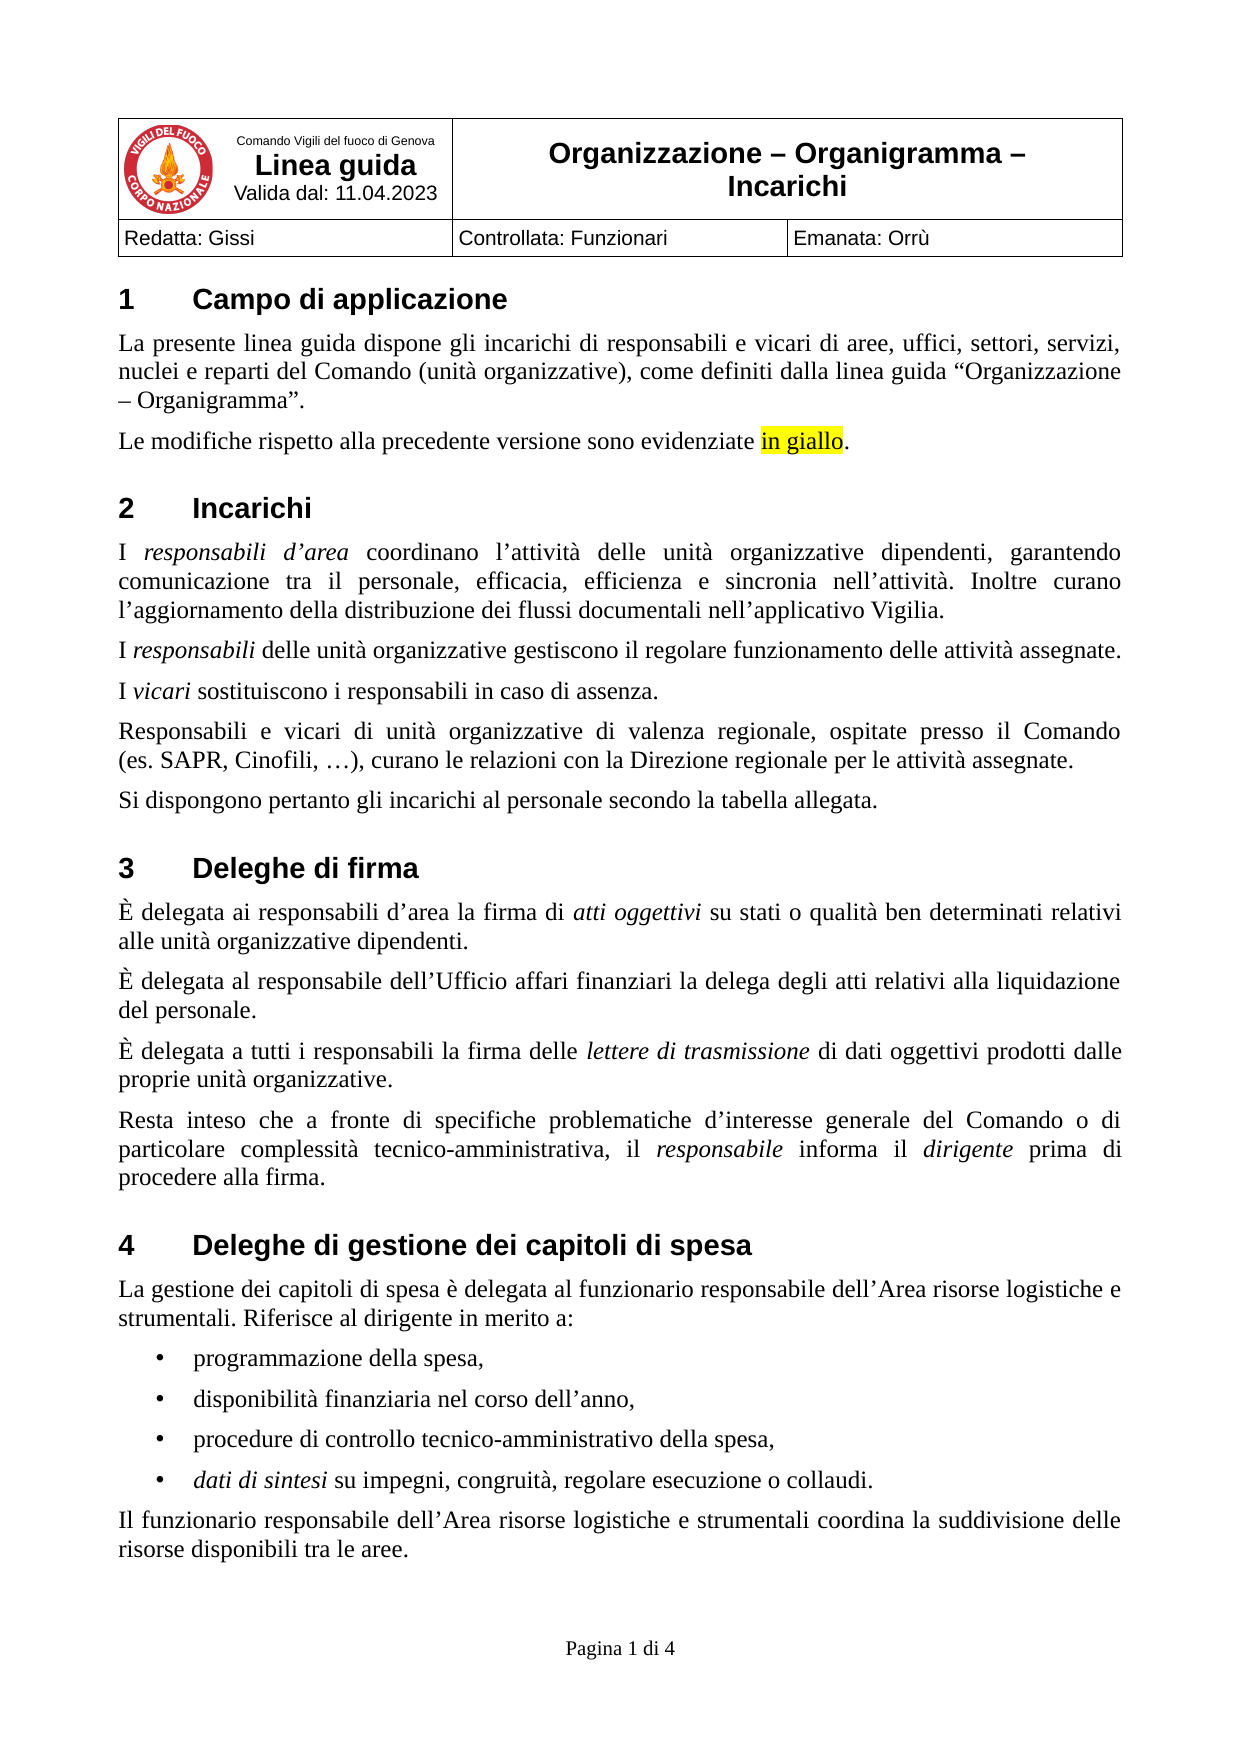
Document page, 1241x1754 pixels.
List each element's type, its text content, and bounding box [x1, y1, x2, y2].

subtitle Deleghe di firma [118, 851, 1122, 885]
text La gestione dei capitoli di spesa è delegata al funzionario responsabile dell’Area risorse logistiche e strumentali. Riferisce al dirigente in merito a: [118, 1274, 1122, 1332]
list disponibilità finanziaria nel corso dell’anno, [156, 1384, 1122, 1413]
list dati di sintesi su impegni, congruità, regolare esecuzione o collaudi. [156, 1465, 1122, 1494]
text La presente linea guida dispone gli incarichi di responsabili e vicari di aree, uffici, settori, servizi, nuclei e reparti del Comando (unità organizzative), come definiti dalla linea guida “Organizzazione – Organigramma”. [118, 328, 1122, 414]
text Le modifiche rispetto alla precedente versione sono evidenziate in giallo. [118, 426, 1122, 454]
text Si dispongono pertanto gli incarichi al personale secondo la tabella allegata. [118, 786, 1122, 814]
subtitle Incarichi [118, 491, 1122, 525]
text I responsabili delle unità organizzative gestiscono il regolare funzionamento delle attività assegnate. [118, 635, 1122, 664]
text È delegata a tutti i responsabili la firma delle lettere di trasmissione di dati oggettivi prodotti dalle proprie unità organizzative. [118, 1036, 1122, 1093]
table_header [119, 119, 219, 219]
text Resta inteso che a fronte di specifiche problematiche d’interesse generale del Comando o di particolare complessità tecnico-amministrativa, il responsabile informa il dirigente prima di procedere alla firma. [118, 1105, 1122, 1191]
table_cell Controllata: Funzionari [453, 220, 787, 256]
list programmazione della spesa, [156, 1343, 1122, 1372]
subtitle Campo di applicazione [118, 282, 1122, 315]
table_header Organizzazione – Organigramma – Incarichi [453, 119, 1122, 219]
subtitle Deleghe di gestione dei capitoli di spesa [118, 1228, 1122, 1262]
table_cell Redatta: Gissi [119, 220, 452, 256]
text Il funzionario responsabile dell’Area risorse logistiche e strumentali coordina la suddivisione delle risorse disponibili tra le aree. [118, 1505, 1122, 1563]
text I vicari sostituiscono i responsabili in caso di assenza. [118, 676, 1122, 704]
table_header Comando Vigili del fuoco di Genova Linea guida Valida dal: 11.04.2023 [219, 119, 452, 219]
table_cell Emanata: Orrù [788, 220, 1122, 256]
text È delegata al responsabile dell’Ufficio affari finanziari la delega degli atti relativi alla liquidazione del personale. [118, 966, 1122, 1024]
text I responsabili d’area coordinano l’attività delle unità organizzative dipendenti, garantendo comunicazione tra il personale, efficacia, efficienza e sincronia nell’attività. Inoltre curano l’aggiornamento della distribuzione dei flussi documentali nell’applicativo Vigilia. [118, 537, 1122, 623]
text È delegata ai responsabili d’area la firma di atti oggettivi su stati o qualità ben determinati relativi alle unità organizzative dipendenti. [118, 897, 1122, 955]
picture [124, 125, 213, 214]
text Responsabili e vicari di unità organizzative di valenza regionale, ospitate presso il Comando (es. SAPR, Cinofili, …), curano le relazioni con la Direzione regionale per le attività assegnate. [118, 716, 1122, 774]
list procedure di controllo tecnico-amministrativo della spesa, [156, 1424, 1122, 1453]
